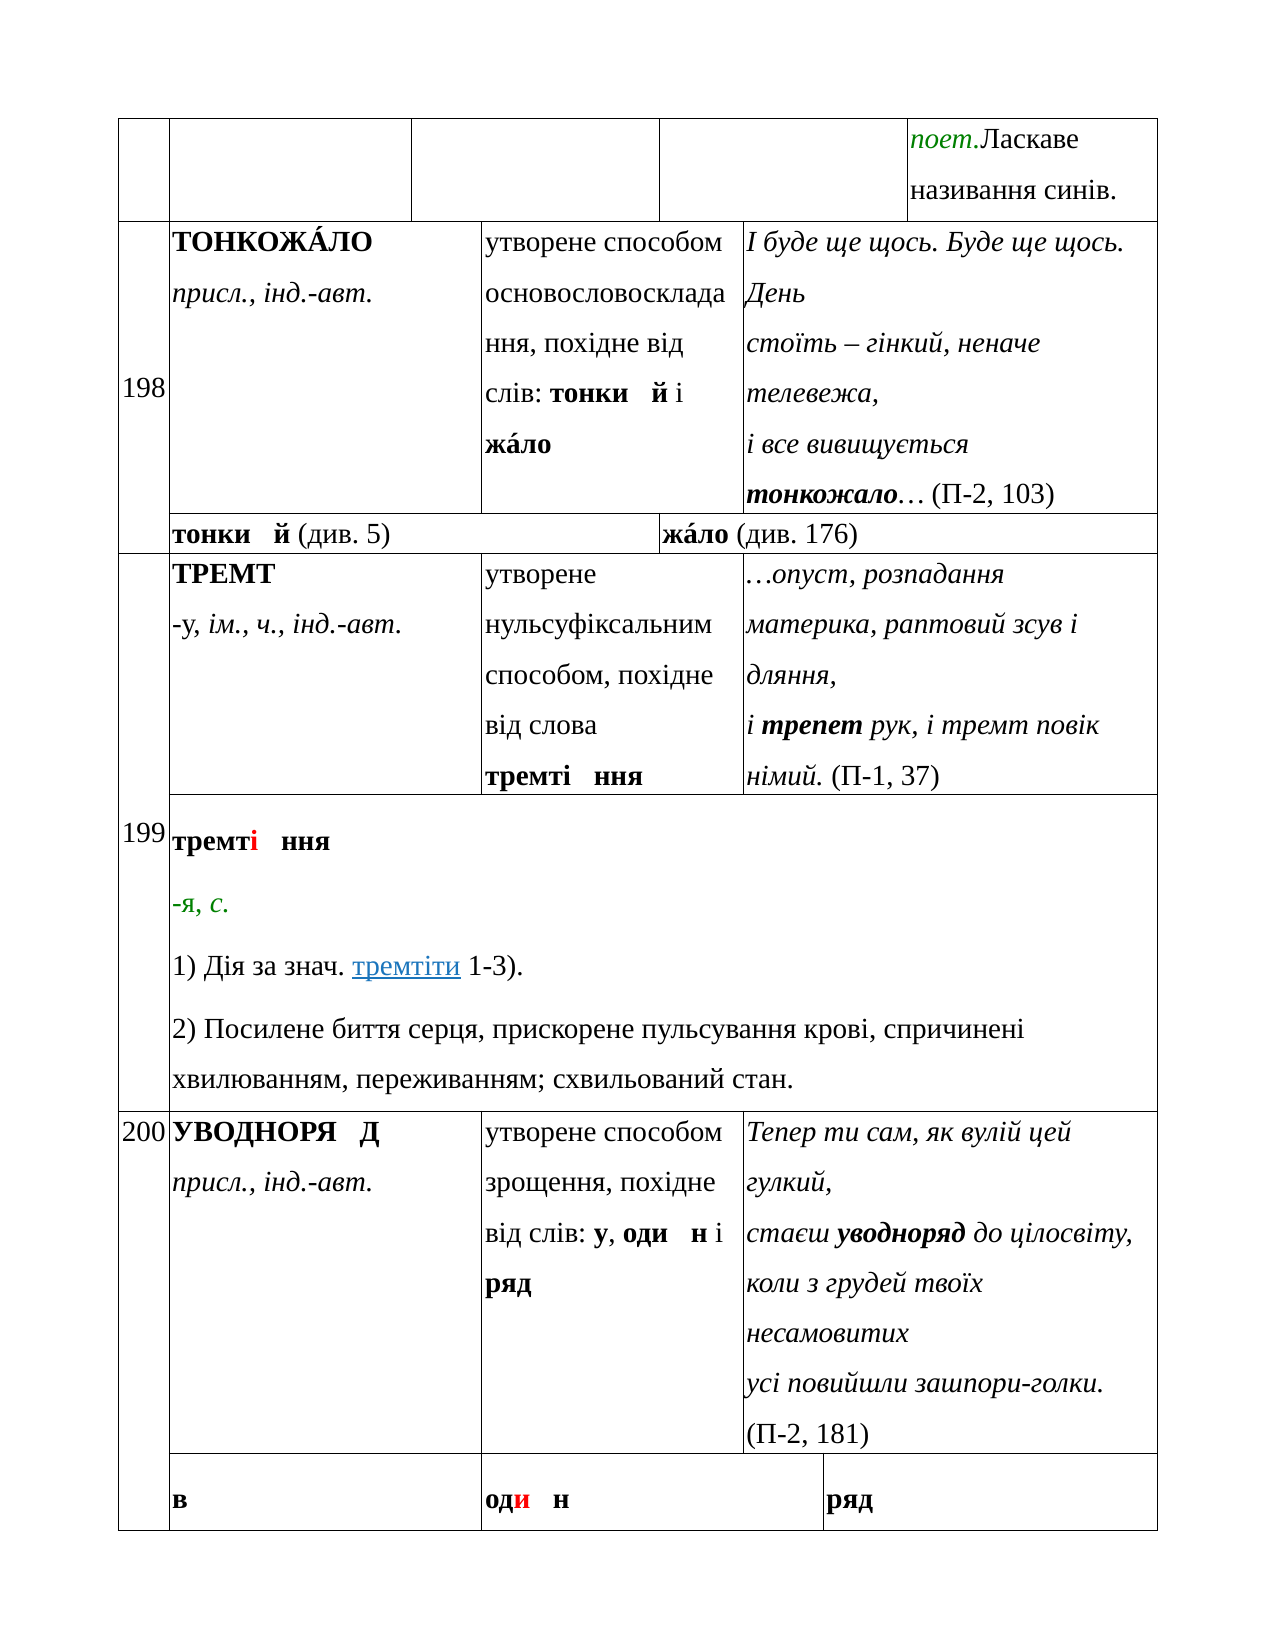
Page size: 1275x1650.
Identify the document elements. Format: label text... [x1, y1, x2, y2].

table_cell Тепер ти сам, як вулій цей гулкий, стаєш уводноряд до цілосвіту, коли з грудей твоїх несамовитих усі повийшли зашпори-голки. (П‑2, 181) [744, 1112, 1157, 1452]
table_cell 198 [119, 222, 169, 553]
table_cell І буде ще щось. Буде ще щось. День стоїть – гінкий, неначе телевежа, і все вивищується тонкожало… (П‑2, 103) [744, 222, 1157, 513]
table_cell жáло (див. 176) [660, 514, 1157, 553]
table_cell 199 [119, 554, 169, 1111]
table_cell [412, 119, 659, 221]
table_cell утворене способом зрощення, похідне від слів: у, один і ряд [482, 1112, 743, 1452]
table_cell [170, 119, 411, 221]
table_cell в [170, 1454, 481, 1530]
table_cell утворене способом основословоскладання, похідне від слів: тонкий і жáло [482, 222, 743, 513]
table_cell [119, 119, 169, 221]
table_cell ряд [824, 1454, 1157, 1530]
table_cell …опуст, розпадання материка, раптовий зсув і дляння, і трепет рук, і тремт повік німий. (П‑1, 37) [744, 554, 1157, 794]
table_cell Тонкожáло присл., інд.-авт. [170, 222, 481, 513]
table_cell тремтіння -я, с. 1) Дія за знач. тремтіти 1-3). 2) Посилене биття серця, прискорене пульсування крові, спричинені хвилюванням, переживанням; схвильований стан. [170, 795, 1157, 1111]
table_cell утворене нульсуфіксальним способом, похідне від слова тремтіння [482, 554, 743, 794]
table_cell тонкий (див. 5) [170, 514, 659, 553]
table_cell 200 [119, 1112, 169, 1530]
table_cell один [482, 1454, 823, 1530]
table_cell Тремт -у, ім., ч., інд.-авт. [170, 554, 481, 794]
table_cell [660, 119, 907, 221]
table_cell Уводноряд присл., інд.-авт. [170, 1112, 481, 1452]
table_cell поет.Ласкаве називання синів. [908, 119, 1157, 221]
